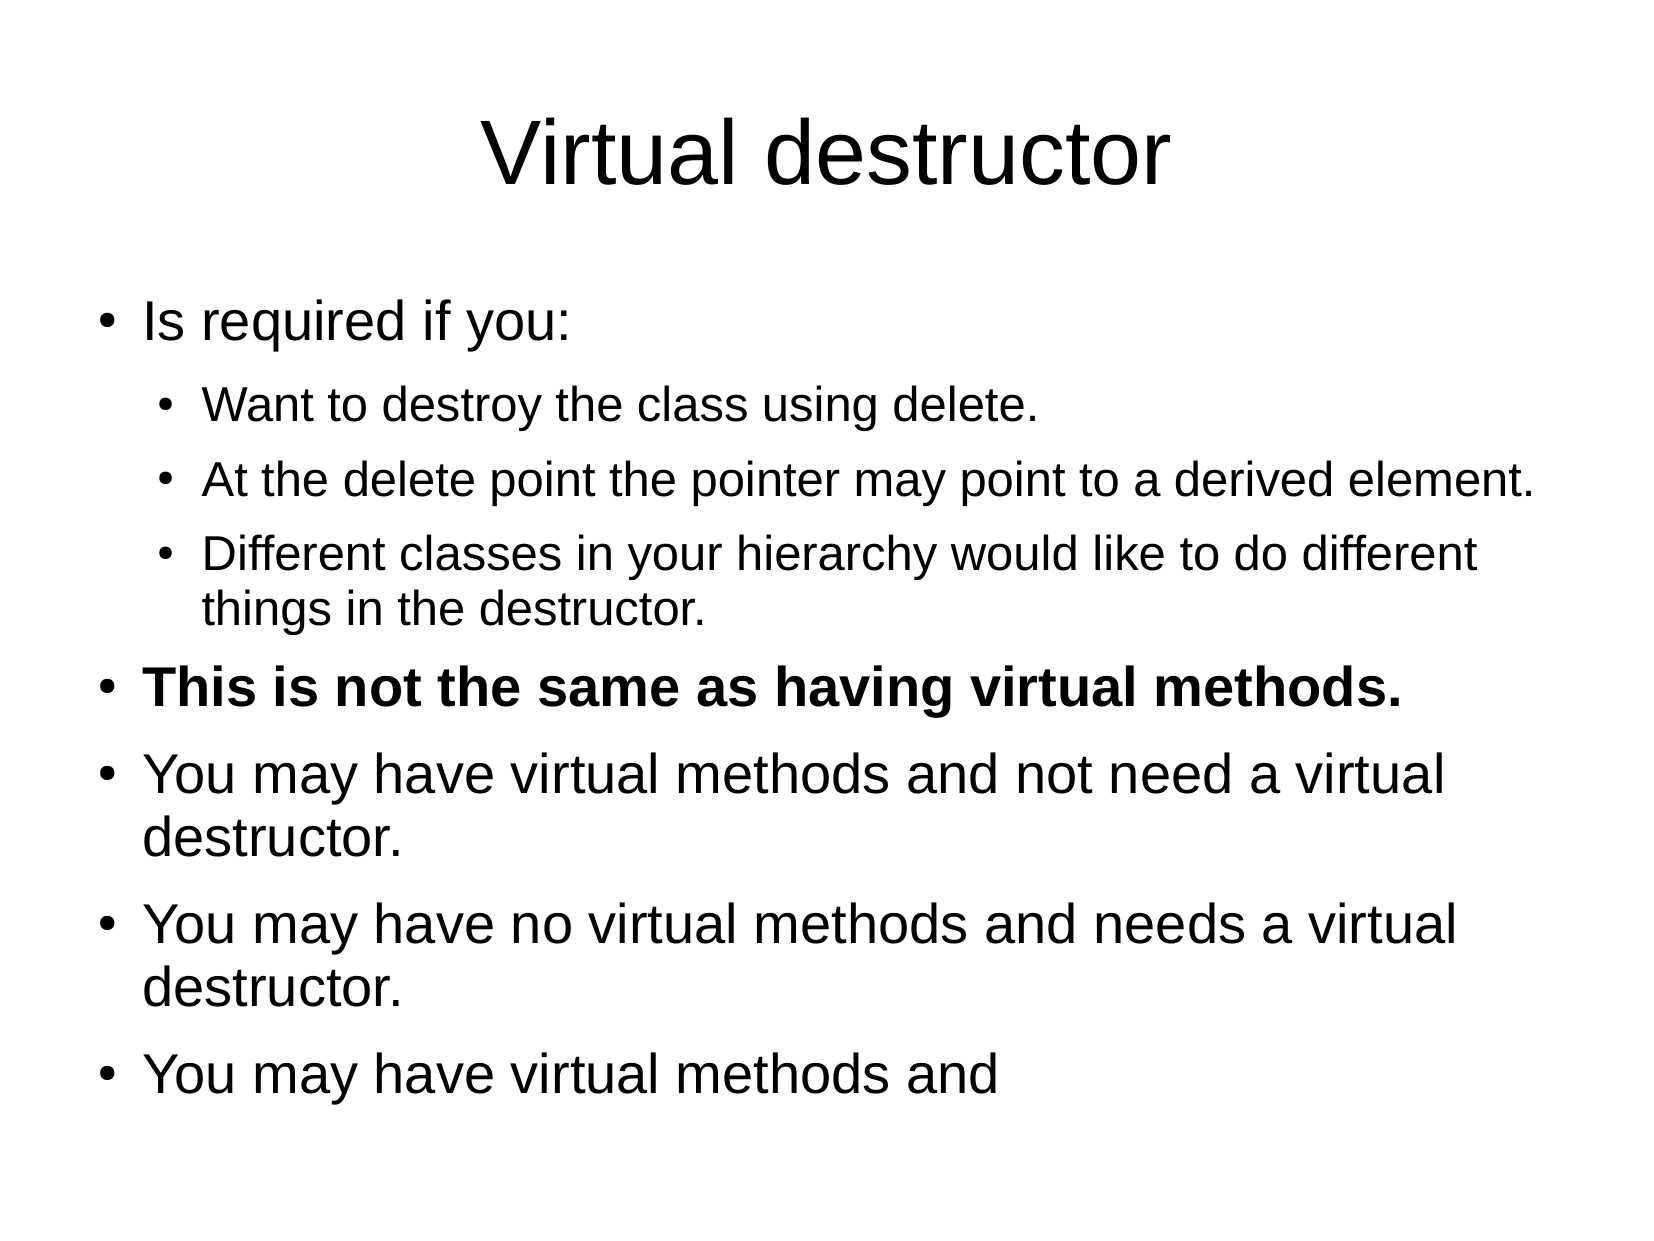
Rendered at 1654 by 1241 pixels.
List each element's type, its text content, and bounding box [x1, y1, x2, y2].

list Is required if you: Want to destroy the class using delete. At the delete point the pointer may point to a derived element. Different classes in your hierarchy would like to do different things in the destructor. This is not the same as having virtual methods. You may have virtual methods and not need a virtual destructor. You may have no virtual methods and needs a virtual destructor. You may have virtual methods and [82, 290, 1571, 1109]
title Virtual destructor [82, 49, 1571, 257]
